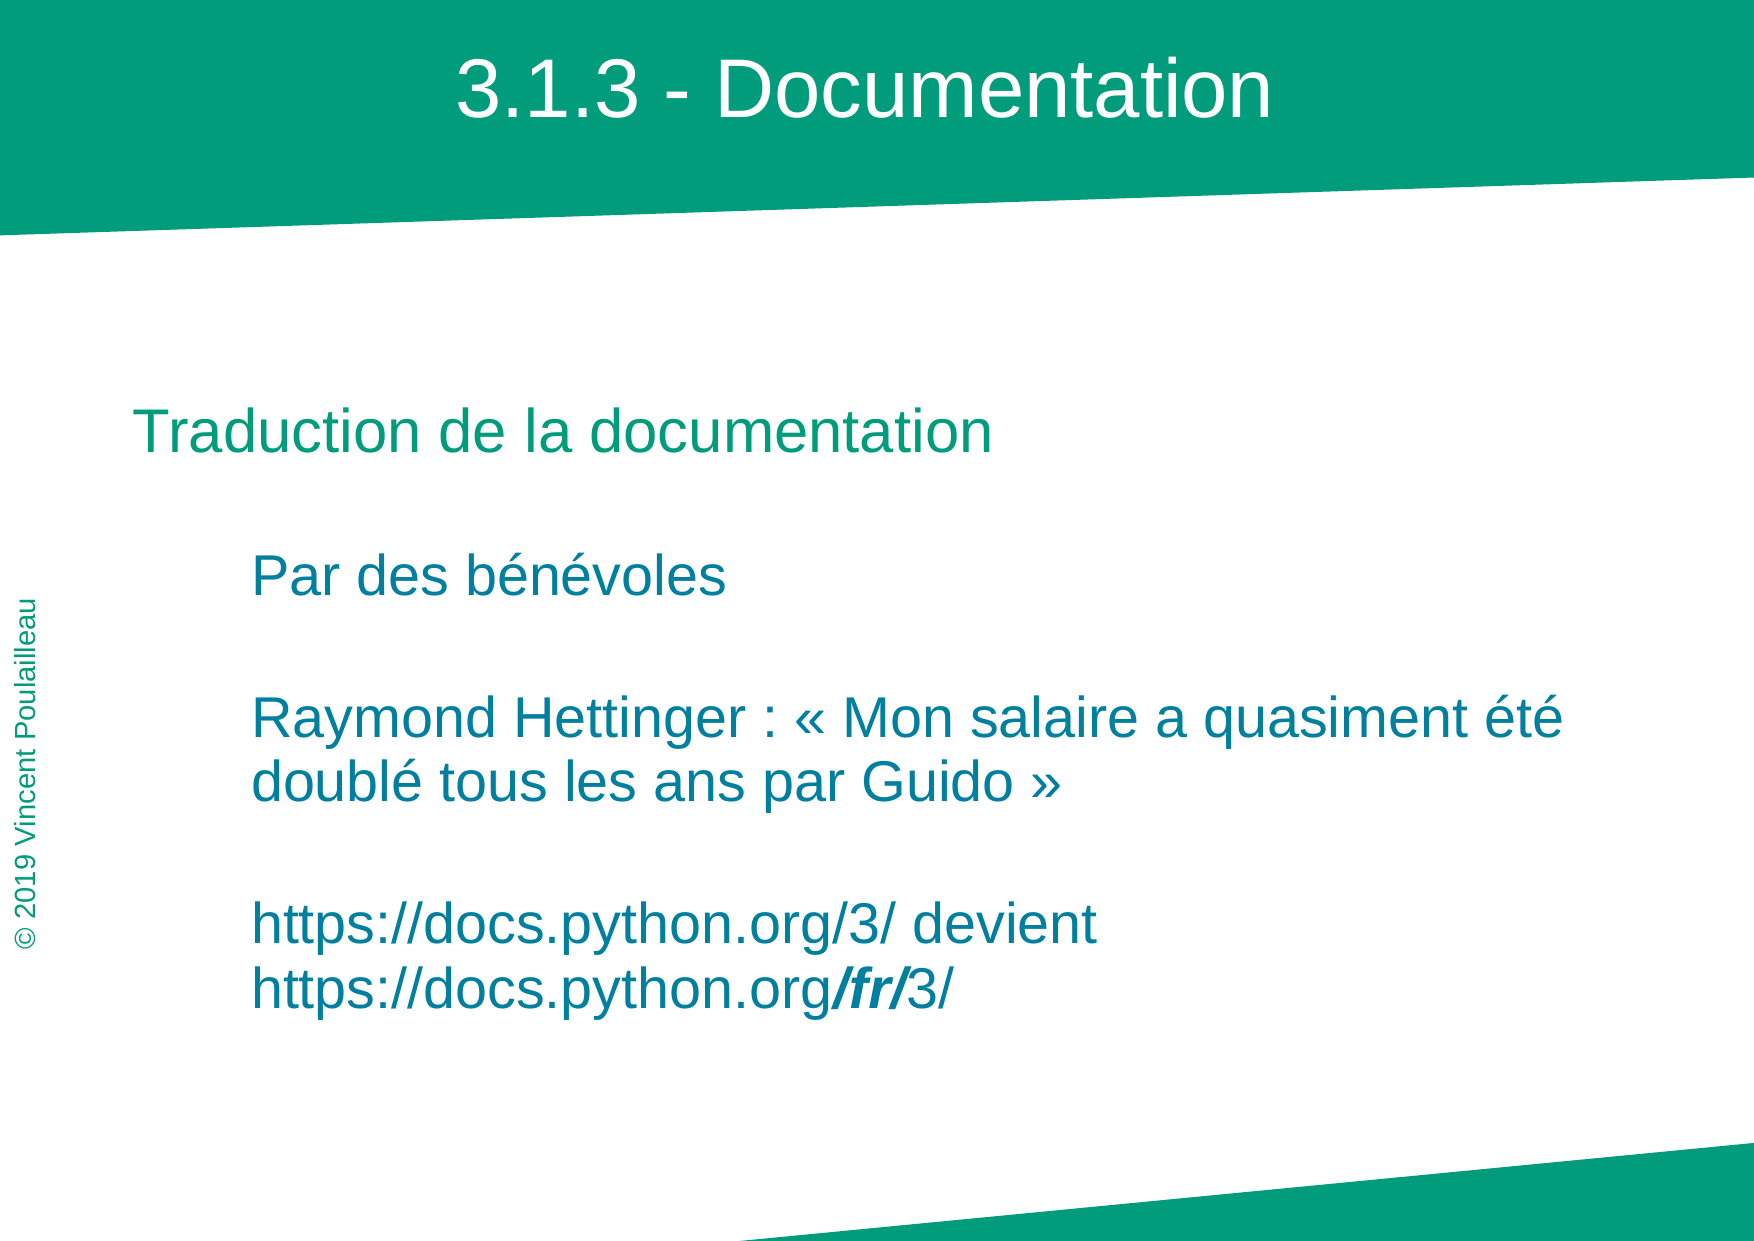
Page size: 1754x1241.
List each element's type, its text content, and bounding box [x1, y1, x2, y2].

text_box © 2019 Vincent Poulailleau [1, 448, 61, 1099]
text_box Traduction de la documentation Par des bénévoles Raymond Hettinger : « Mon salaire a quasiment été doublé tous les ans par Guido » https://docs.python.org/3/ devient https://docs.python.org/fr/3/ [0, 178, 1754, 1241]
text_box 3.1.3 - Documentation [0, 0, 1754, 178]
